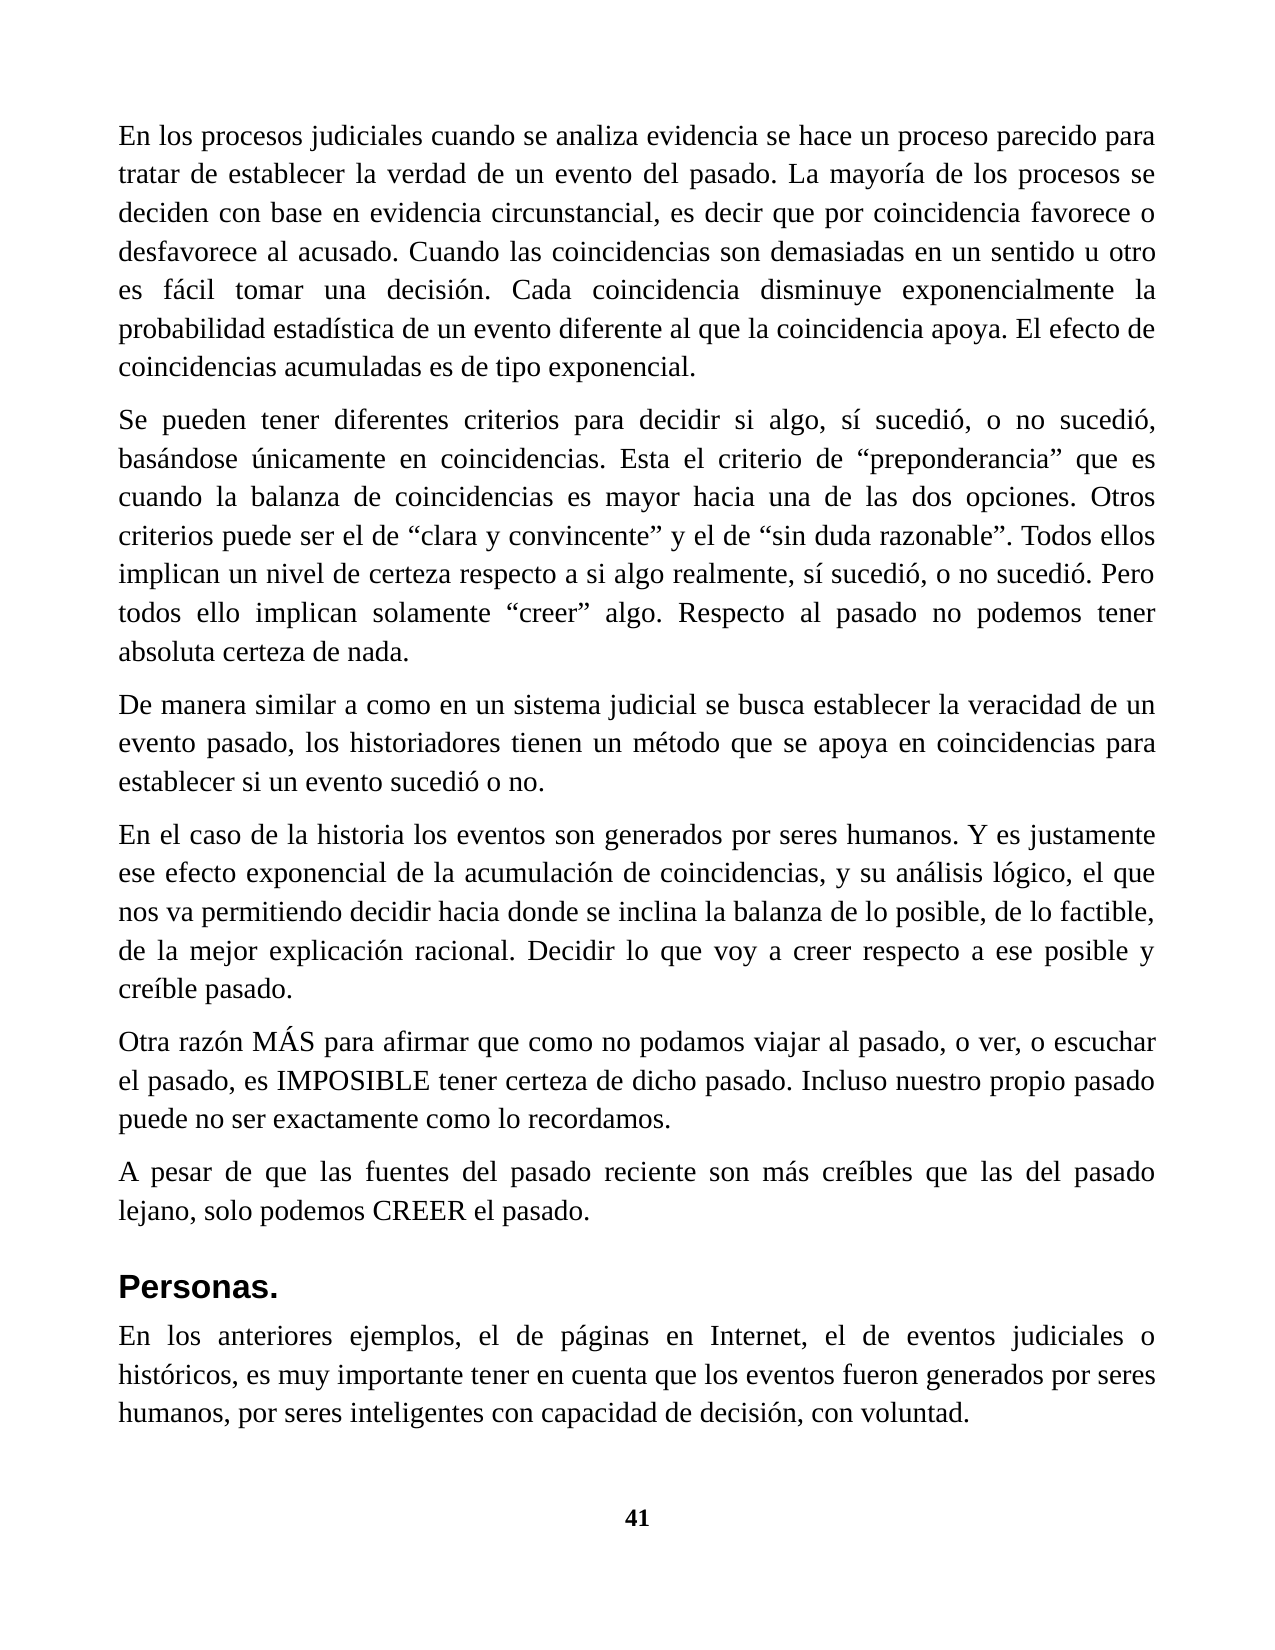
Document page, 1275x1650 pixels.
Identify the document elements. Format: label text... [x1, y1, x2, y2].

text En los procesos judiciales cuando se analiza evidencia se hace un proceso parecido para tratar de establecer la verdad de un evento del pasado. La mayoría de los procesos se deciden con base en evidencia circunstancial, es decir que por coincidencia favorece o desfavorece al acusado. Cuando las coincidencias son demasiadas en un sentido u otro es fácil tomar una decisión. Cada coincidencia disminuye exponencialmente la probabilidad estadística de un evento diferente al que la coincidencia apoya. El efecto de coincidencias acumuladas es de tipo exponencial. [118, 118, 1157, 383]
text En el caso de la historia los eventos son generados por seres humanos. Y es justamente ese efecto exponencial de la acumulación de coincidencias, y su análisis lógico, el que nos va permitiendo decidir hacia donde se inclina la balanza de lo posible, de lo factible, de la mejor explicación racional. Decidir lo que voy a creer respecto a ese posible y creíble pasado. [118, 817, 1157, 1005]
text De manera similar a como en un sistema judicial se busca establecer la veracidad de un evento pasado, los historiadores tienen un método que se apoya en coincidencias para establecer si un evento sucedió o no. [118, 687, 1157, 797]
text Otra razón MÁS para afirmar que como no podamos viajar al pasado, o ver, o escuchar el pasado, es IMPOSIBLE tener certeza de dicho pasado. Incluso nuestro propio pasado puede no ser exactamente como lo recordamos. [118, 1024, 1157, 1135]
subtitle Personas. [118, 1267, 1157, 1306]
text En los anteriores ejemplos, el de páginas en Internet, el de eventos judiciales o históricos, es muy importante tener en cuenta que los eventos fueron generados por seres humanos, por seres inteligentes con capacidad de decisión, con voluntad. [118, 1318, 1157, 1429]
text A pesar de que las fuentes del pasado reciente son más creíbles que las del pasado lejano, solo podemos CREER el pasado. [118, 1154, 1157, 1227]
text Se pueden tener diferentes criterios para decidir si algo, sí sucedió, o no sucedió, basándose únicamente en coincidencias. Esta el criterio de “preponderancia” que es cuando la balanza de coincidencias es mayor hacia una de las dos opciones. Otros criterios puede ser el de “clara y convincente” y el de “sin duda razonable”. Todos ellos implican un nivel de certeza respecto a si algo realmente, sí sucedió, o no sucedió. Pero todos ello implican solamente “creer” algo. Respecto al pasado no podemos tener absoluta certeza de nada. [118, 402, 1157, 667]
